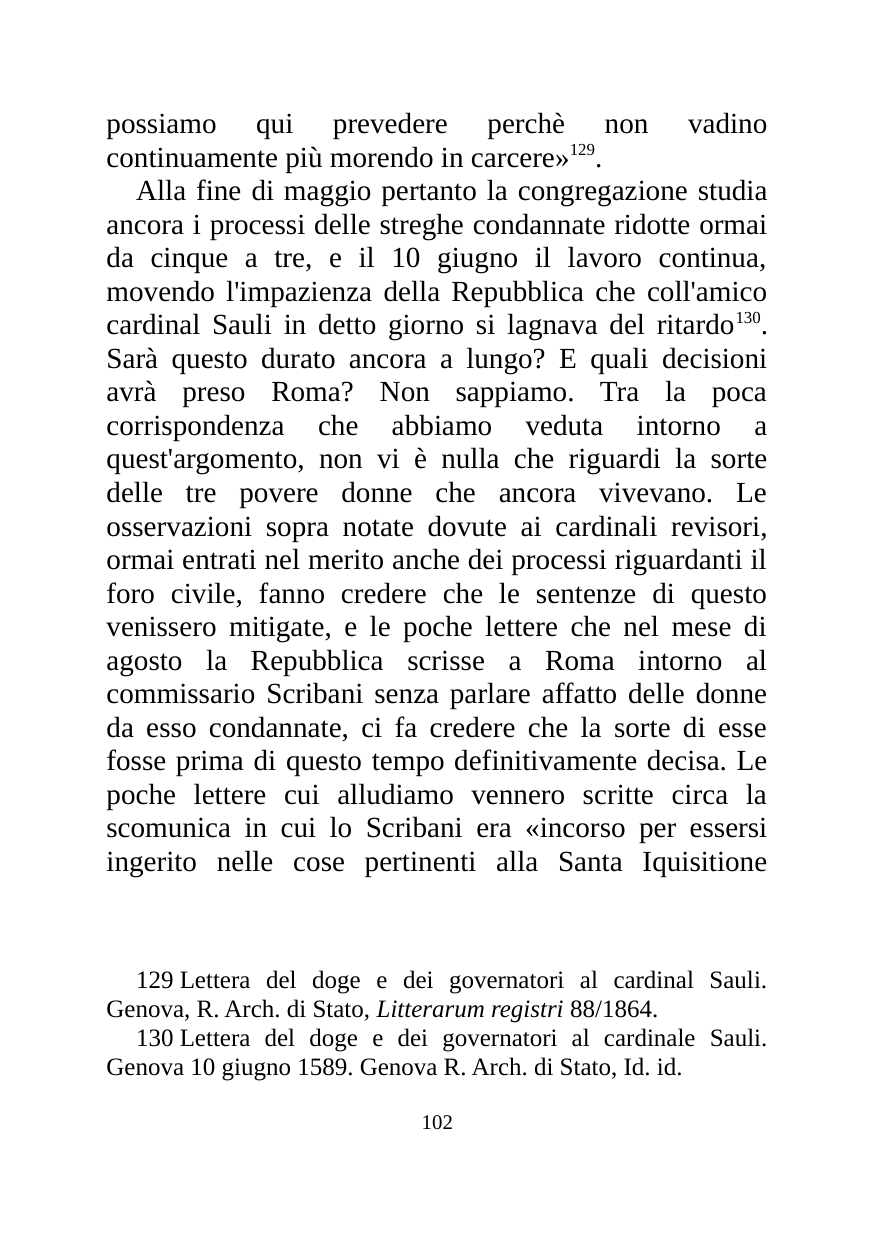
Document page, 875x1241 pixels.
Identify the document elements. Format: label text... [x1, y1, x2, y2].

text Lettera del doge e dei governatori al cardinal Sauli. Genova, R. Arch. di Stato, Litterarum registri 88/1864. [106, 965, 768, 1023]
text Lettera del doge e dei governatori al cardinale Sauli. Genova 10 giugno 1589. Genova R. Arch. di Stato, Id. id. [106, 1023, 768, 1080]
text possiamo qui prevedere perchè non vadino continuamente più morendo in carcere». [106, 106, 768, 173]
text Alla fine di maggio pertanto la congregazione studia ancora i processi delle streghe condannate ridotte ormai da cinque a tre, e il 10 giugno il lavoro continua, movendo l'impazienza della Repubblica che coll'amico cardinal Sauli in detto giorno si lagnava del ritardo. Sarà questo durato ancora a lungo? E quali decisioni avrà preso Roma? Non sappiamo. Tra la poca corrispondenza che abbiamo veduta intorno a quest'argomento, non vi è nulla che riguardi la sorte delle tre povere donne che ancora vivevano. Le osservazioni sopra notate dovute ai cardinali revisori, ormai entrati nel merito anche dei processi riguardanti il foro civile, fanno credere che le sentenze di questo venissero mitigate, e le poche lettere che nel mese di agosto la Repubblica scrisse a Roma intorno al commissario Scribani senza parlare affatto delle donne da esso condannate, ci fa credere che la sorte di esse fosse prima di questo tempo definitivamente decisa. Le poche lettere cui alludiamo vennero scritte circa la scomunica in cui lo Scribani era «incorso per essersi ingerito nelle cose pertinenti alla Santa Iquisitione [106, 173, 768, 878]
